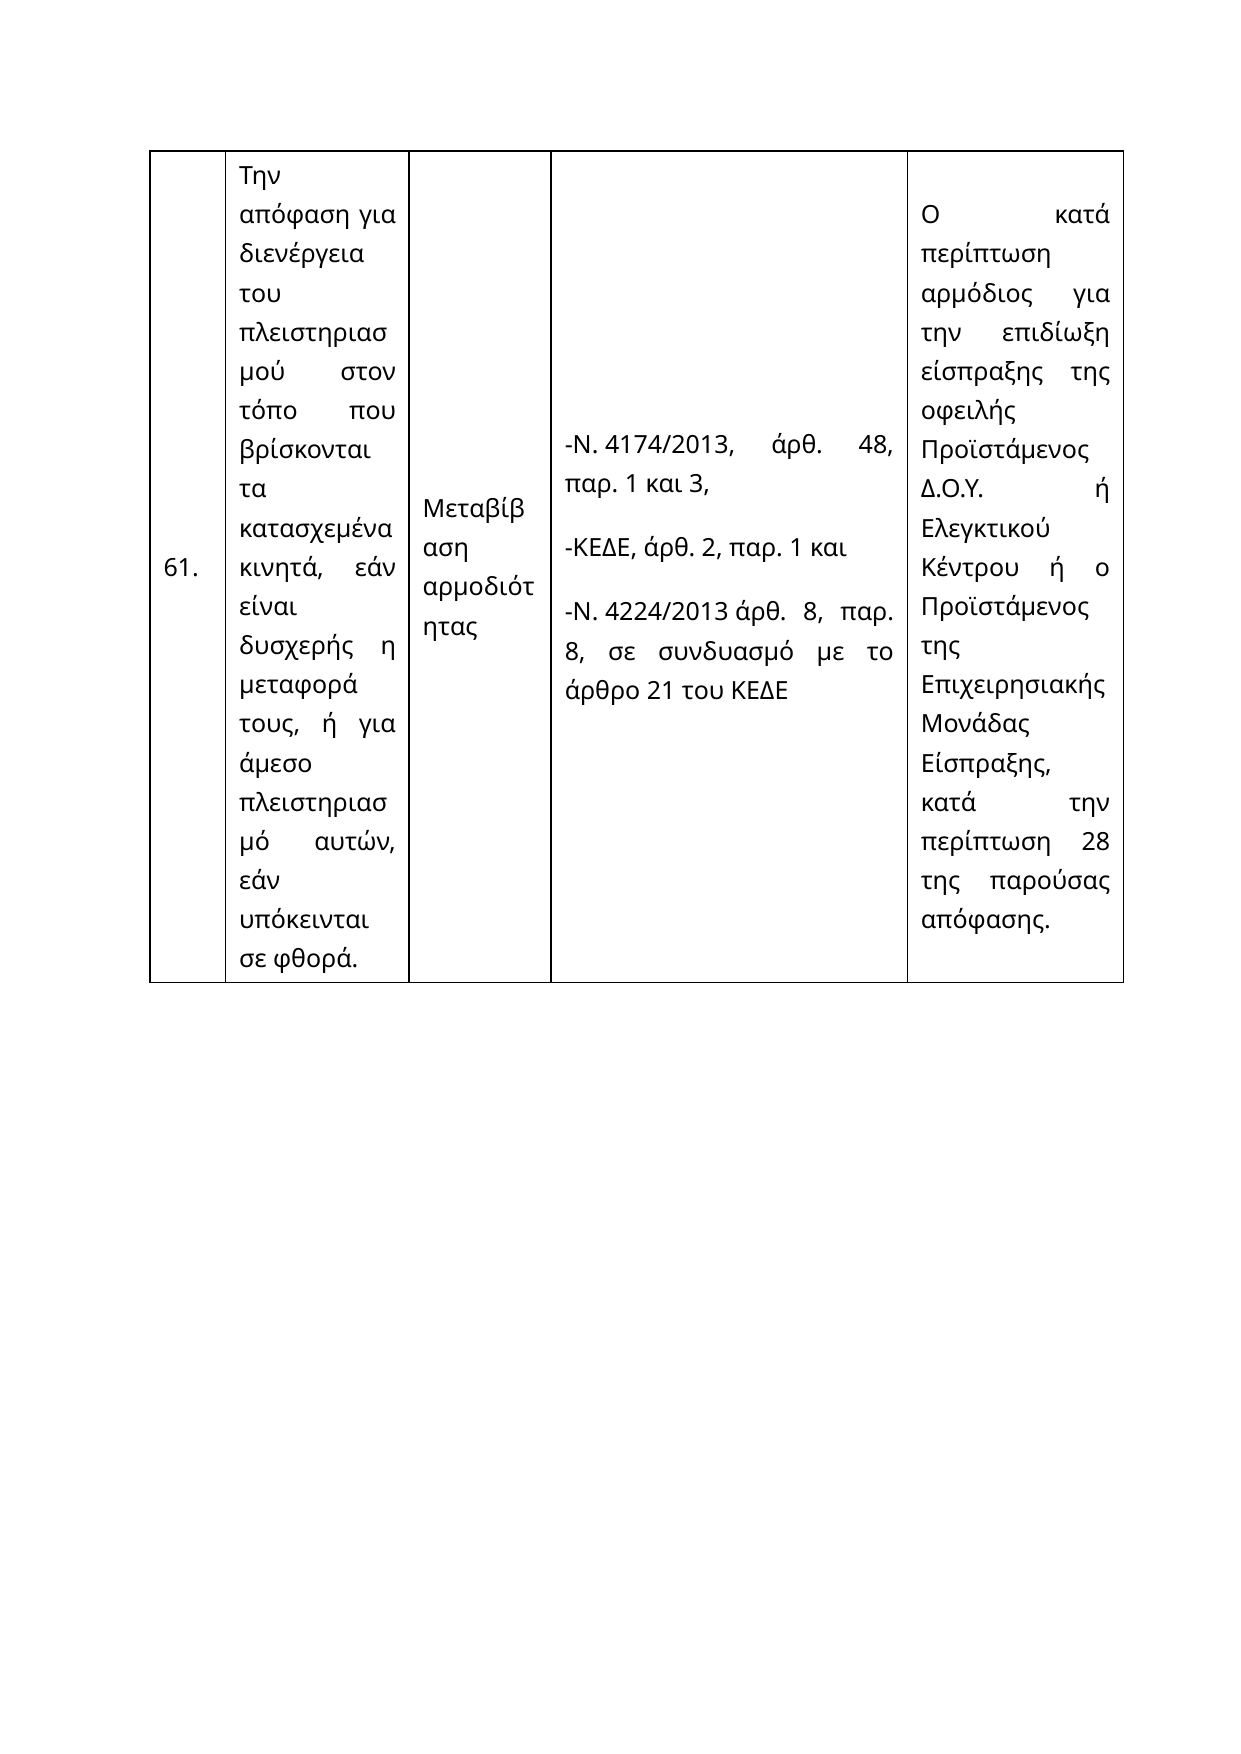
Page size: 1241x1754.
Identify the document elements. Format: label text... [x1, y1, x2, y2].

table_cell Μεταβίβαση αρμοδιότητας [410, 152, 550, 981]
table_cell -Ν. 4174/2013, άρθ. 48, παρ. 1 και 3, -ΚΕΔΕ, άρθ. 2, παρ. 1 και -Ν. 4224/2013 άρθ. 8, παρ. 8, σε συνδυασμό με το άρθρο 21 του ΚΕΔΕ [552, 152, 907, 981]
table_cell Ο κατά περίπτωση αρμόδιος για την επιδίωξη είσπραξης της οφειλής Προϊστάμενος Δ.Ο.Υ. ή Ελεγκτικού Κέντρου ή ο Προϊστάμενος της Επιχειρησιακής Μονάδας Είσπραξης, κατά την περίπτωση 28 της παρούσας απόφασης. [908, 152, 1123, 981]
table_cell 61. [151, 152, 225, 981]
table_cell Την απόφαση για διενέργεια του πλειστηριασμού στον τόπο που βρίσκονται τα κατασχεμένα κινητά, εάν είναι δυσχερής η μεταφορά τους, ή για άμεσο πλειστηριασμό αυτών, εάν υπόκεινται σε φθορά. [226, 152, 408, 981]
